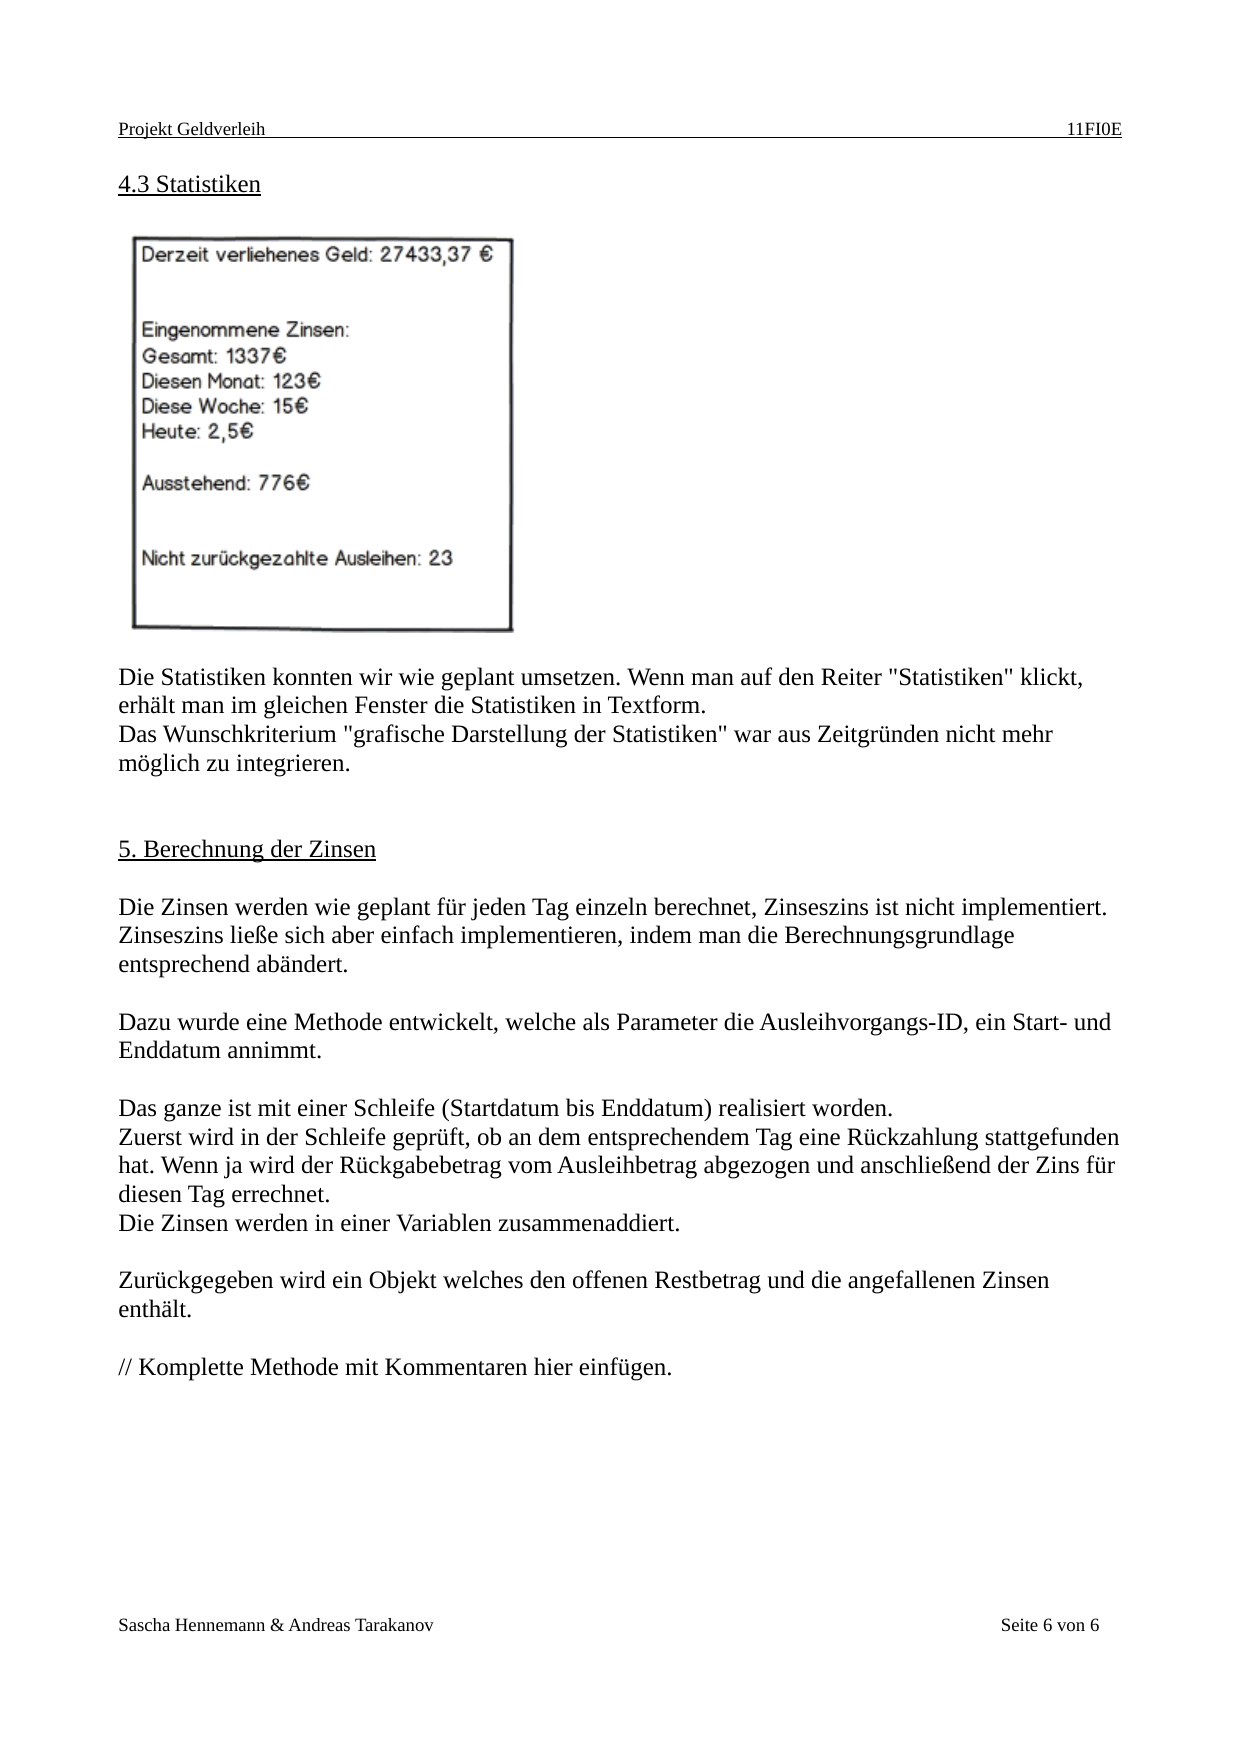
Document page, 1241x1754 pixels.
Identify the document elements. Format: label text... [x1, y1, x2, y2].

text Das ganze ist mit einer Schleife (Startdatum bis Enddatum) realisiert worden. [118, 1093, 1122, 1122]
text Die Statistiken konnten wir wie geplant umsetzen. Wenn man auf den Reiter "Statistiken" klickt, erhält man im gleichen Fenster die Statistiken in Textform. [118, 662, 1122, 719]
text Die Zinsen werden wie geplant für jeden Tag einzeln berechnet, Zinseszins ist nicht implementiert. [118, 892, 1122, 920]
text 5. Berechnung der Zinsen [118, 834, 1122, 863]
text Dazu wurde eine Methode entwickelt, welche als Parameter die Ausleihvorgangs-ID, ein Start- und Enddatum annimmt. [118, 1007, 1122, 1064]
text Zuerst wird in der Schleife geprüft, ob an dem entsprechendem Tag eine Rückzahlung stattgefunden hat. Wenn ja wird der Rückgabebetrag vom Ausleihbetrag abgezogen und anschließend der Zins für diesen Tag errechnet. [118, 1122, 1122, 1208]
text Zinseszins ließe sich aber einfach implementieren, indem man die Berechnungsgrundlage entsprechend abändert. [118, 920, 1122, 978]
picture [118, 226, 536, 633]
text Die Zinsen werden in einer Variablen zusammenaddiert. [118, 1208, 1122, 1237]
text Das Wunschkriterium "grafische Darstellung der Statistiken" war aus Zeitgründen nicht mehr möglich zu integrieren. [118, 719, 1122, 777]
text Zurückgegeben wird ein Objekt welches den offenen Restbetrag und die angefallenen Zinsen enthält. [118, 1265, 1122, 1323]
text // Komplette Methode mit Kommentaren hier einfügen. [118, 1352, 1122, 1380]
text 4.3 Statistiken [118, 169, 1122, 198]
